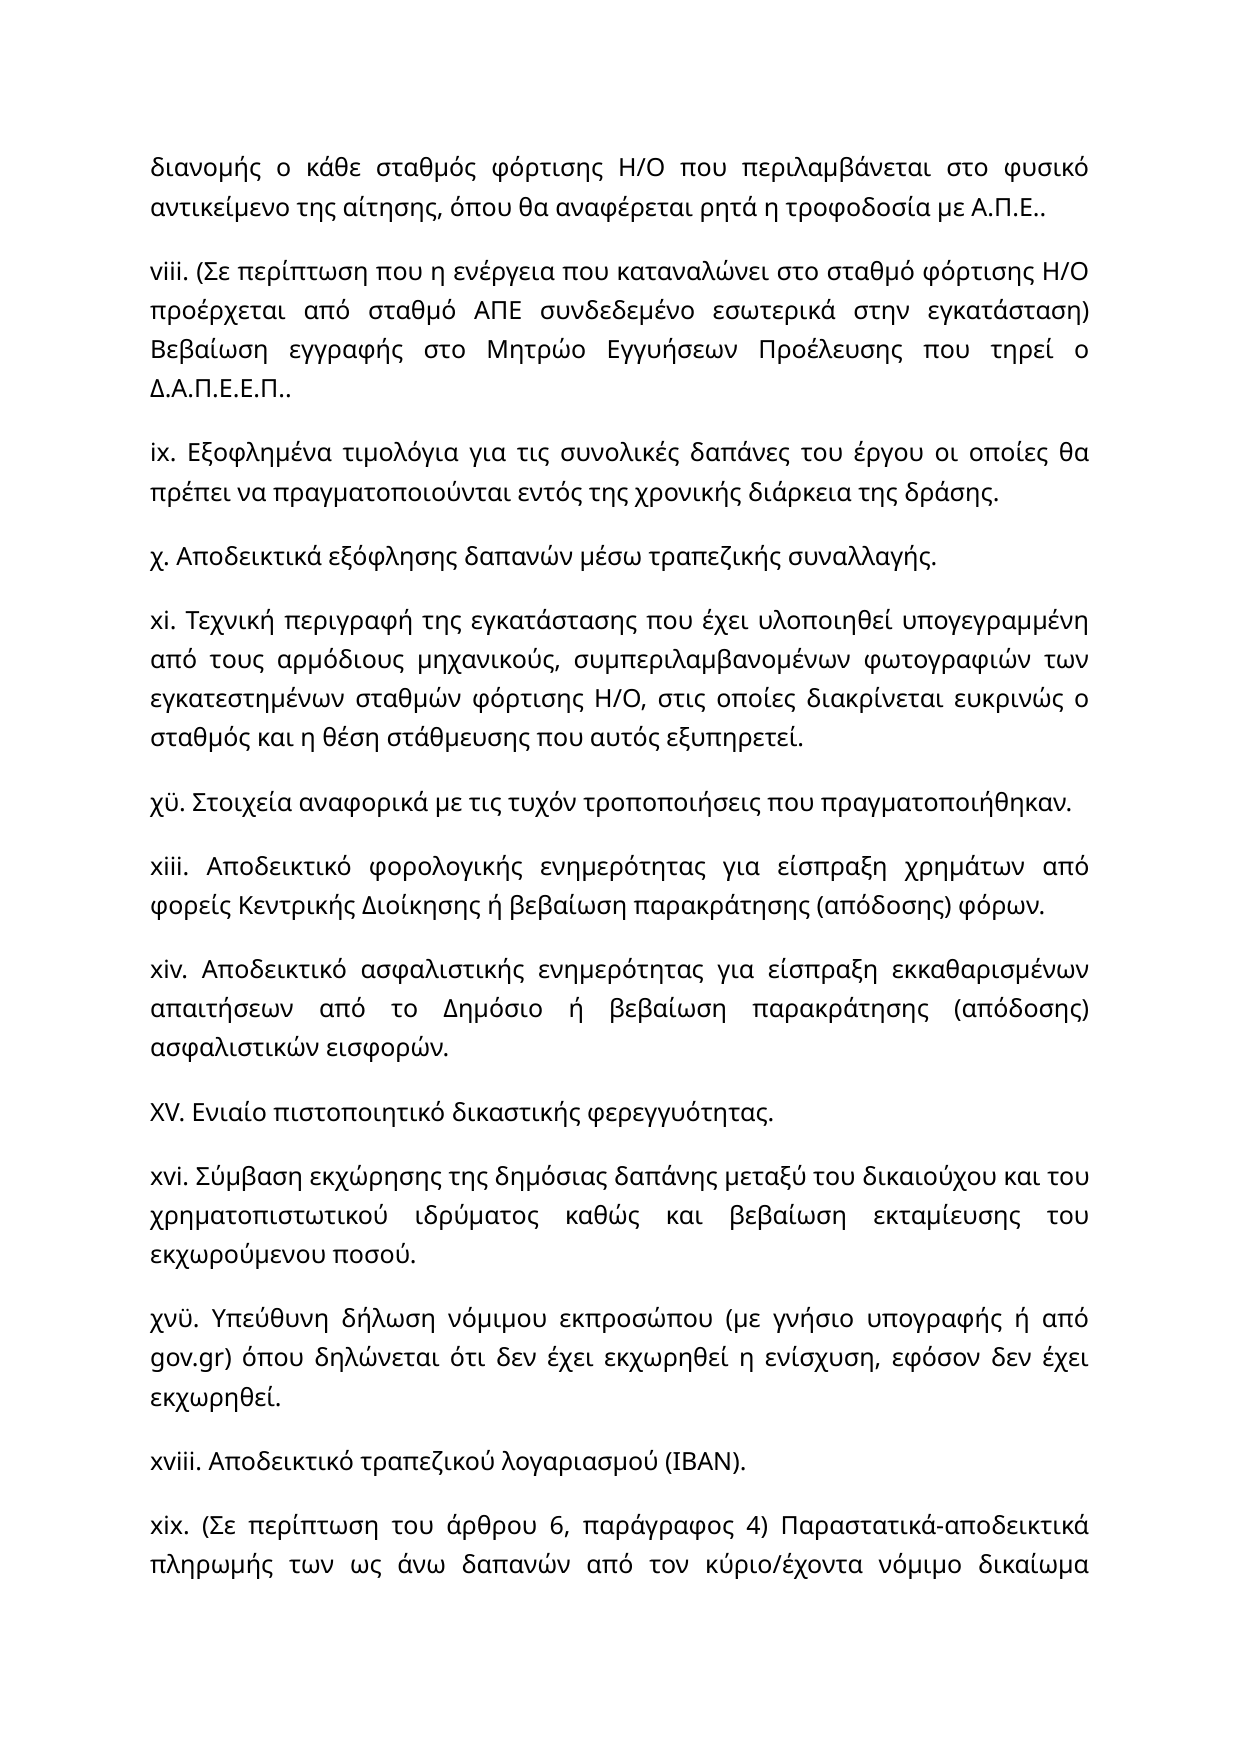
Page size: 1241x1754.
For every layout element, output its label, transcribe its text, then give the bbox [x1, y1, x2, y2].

text χ. Αποδεικτικά εξόφλησης δαπανών μέσω τραπεζικής συναλλαγής. [150, 538, 1090, 572]
text xviii. Αποδεικτικό τραπεζικού λογαριασμού (ΙΒΑΝ). [150, 1443, 1090, 1477]
text ix. Εξοφλημένα τιμολόγια για τις συνολικές δαπάνες του έργου οι οποίες θα πρέπει να πραγματοποιούνται εντός της χρονικής διάρκεια της δράσης. [150, 435, 1090, 508]
text xix. (Σε περίπτωση του άρθρου 6, παράγραφος 4) Παραστατικά-αποδεικτικά πληρωμής των ως άνω δαπανών από τον κύριο/έχοντα νόμιμο δικαίωμα [150, 1507, 1090, 1581]
text χϋ. Στοιχεία αναφορικά με τις τυχόν τροποποιήσεις που πραγματοποιήθηκαν. [150, 784, 1090, 818]
text xiii. Αποδεικτικό φορολογικής ενημερότητας για είσπραξη χρημάτων από φορείς Κεντρικής Διοίκησης ή βεβαίωση παρακράτησης (απόδοσης) φόρων. [150, 848, 1090, 922]
text XV. Ενιαίο πιστοποιητικό δικαστικής φερεγγυότητας. [150, 1094, 1090, 1128]
text xiv. Αποδεικτικό ασφαλιστικής ενημερότητας για είσπραξη εκκαθαρισμένων απαιτήσεων από το Δημόσιο ή βεβαίωση παρακράτησης (απόδοσης) ασφαλιστικών εισφορών. [150, 952, 1090, 1064]
text xi. Τεχνική περιγραφή της εγκατάστασης που έχει υλοποιηθεί υπογεγραμμένη από τους αρμόδιους μηχανικούς, συμπεριλαμβανομένων φωτογραφιών των εγκατεστημένων σταθμών φόρτισης Η/Ο, στις οποίες διακρίνεται ευκρινώς ο σταθμός και η θέση στάθμευσης που αυτός εξυπηρετεί. [150, 602, 1090, 754]
text χνϋ. Υπεύθυνη δήλωση νόμιμου εκπροσώπου (με γνήσιο υπογραφής ή από gov.gr) όπου δηλώνεται ότι δεν έχει εκχωρηθεί η ενίσχυση, εφόσον δεν έχει εκχωρηθεί. [150, 1301, 1090, 1413]
text viii. (Σε περίπτωση που η ενέργεια που καταναλώνει στο σταθμό φόρτισης Η/Ο προέρχεται από σταθμό ΑΠΕ συνδεδεμένο εσωτερικά στην εγκατάσταση) Βεβαίωση εγγραφής στο Μητρώο Εγγυήσεων Προέλευσης που τηρεί ο Δ.Α.Π.Ε.Ε.Π.. [150, 253, 1090, 405]
text διανομής ο κάθε σταθμός φόρτισης Η/Ο που περιλαμβάνεται στο φυσικό αντικείμενο της αίτησης, όπου θα αναφέρεται ρητά η τροφοδοσία με Α.Π.Ε.. [150, 150, 1090, 223]
text xvi. Σύμβαση εκχώρησης της δημόσιας δαπάνης μεταξύ του δικαιούχου και του χρηματοπιστωτικού ιδρύματος καθώς και βεβαίωση εκταμίευσης του εκχωρούμενου ποσού. [150, 1158, 1090, 1271]
